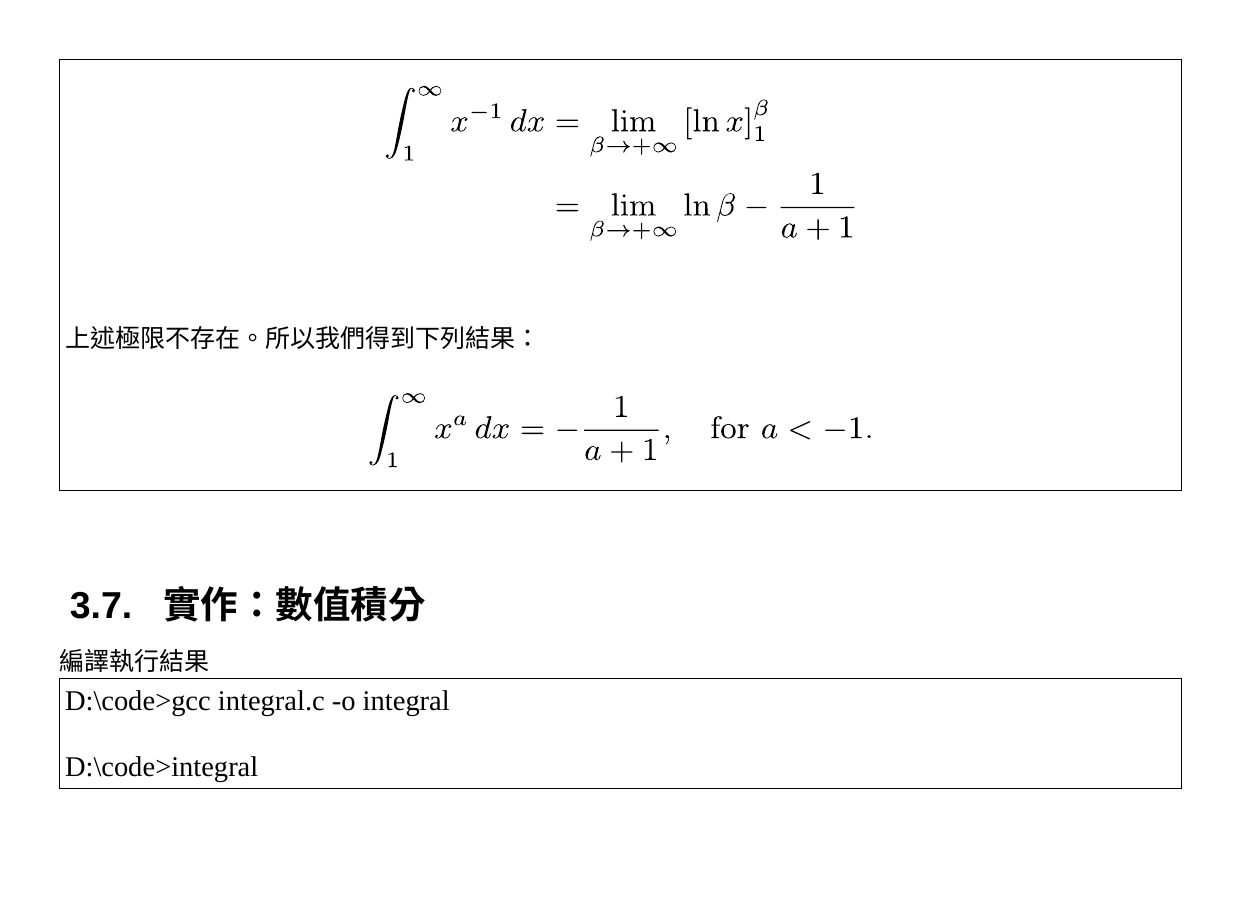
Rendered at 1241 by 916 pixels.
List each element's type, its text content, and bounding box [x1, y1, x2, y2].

text 編譯執行結果 [59, 642, 1181, 678]
subtitle 實作：數值積分 [59, 575, 1181, 629]
table_header 上述極限不存在。所以我們得到下列結果： [60, 60, 1181, 490]
table_header D:\code>gcc integral.c -o integral D:\code>integral [60, 679, 1181, 788]
